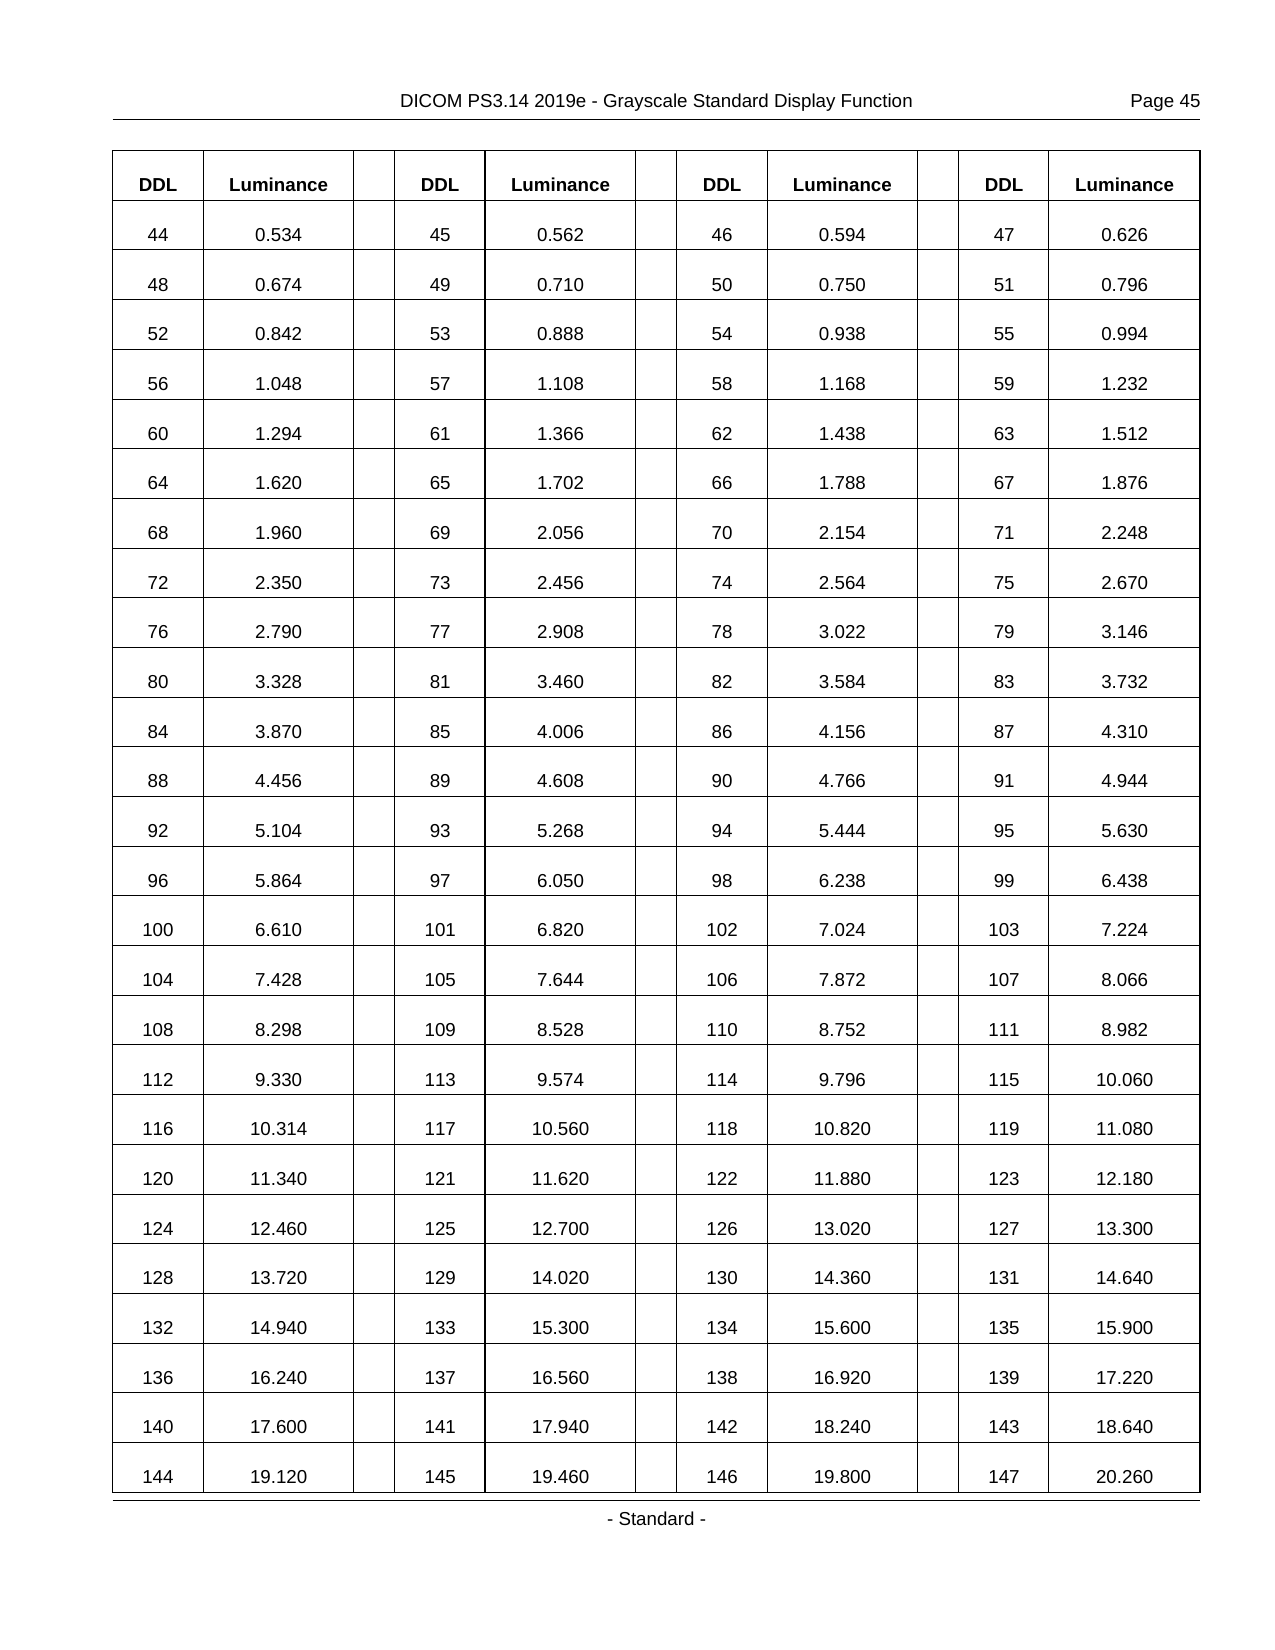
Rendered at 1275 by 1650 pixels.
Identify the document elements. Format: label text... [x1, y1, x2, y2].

table_cell [636, 549, 676, 597]
table_cell 71 [959, 499, 1048, 547]
table_header [354, 151, 394, 200]
table_cell [636, 400, 676, 448]
table_cell 0.842 [204, 300, 353, 349]
table_cell 136 [113, 1344, 203, 1392]
table_cell 8.752 [768, 996, 917, 1044]
table_cell 2.248 [1049, 499, 1199, 547]
table_cell 70 [677, 499, 767, 547]
table_cell [354, 1393, 394, 1442]
table_cell 1.366 [486, 400, 635, 448]
table_cell 3.870 [204, 698, 353, 746]
table_cell 54 [677, 300, 767, 349]
table_cell 114 [677, 1045, 767, 1094]
table_cell 17.940 [486, 1393, 635, 1442]
table_cell 13.720 [204, 1244, 353, 1293]
table_cell 143 [959, 1393, 1048, 1442]
table_cell [636, 797, 676, 846]
table_cell 5.268 [486, 797, 635, 846]
table_cell 16.920 [768, 1344, 917, 1392]
table_cell 19.460 [486, 1443, 635, 1492]
table_cell 133 [395, 1294, 484, 1342]
table_cell 6.438 [1049, 847, 1199, 895]
table_cell 1.702 [486, 449, 635, 498]
table_cell 2.670 [1049, 549, 1199, 597]
table_cell [636, 300, 676, 349]
table_header DDL [113, 151, 203, 200]
table_cell 58 [677, 350, 767, 398]
table_cell 99 [959, 847, 1048, 895]
table_cell [636, 1443, 676, 1492]
table_cell 146 [677, 1443, 767, 1492]
table_cell 52 [113, 300, 203, 349]
table_cell 125 [395, 1195, 484, 1243]
table_cell [918, 1045, 958, 1094]
table_cell 92 [113, 797, 203, 846]
table_cell [354, 250, 394, 299]
table_header Luminance [486, 151, 635, 200]
table_cell 132 [113, 1294, 203, 1342]
table_cell 88 [113, 747, 203, 796]
table_cell 5.864 [204, 847, 353, 895]
table_cell [354, 1443, 394, 1492]
table_cell 81 [395, 648, 484, 697]
table_cell [918, 946, 958, 995]
table_cell 3.022 [768, 598, 917, 647]
table_cell 12.460 [204, 1195, 353, 1243]
table_cell 110 [677, 996, 767, 1044]
table_cell 147 [959, 1443, 1048, 1492]
table_cell [636, 201, 676, 249]
table_cell 4.006 [486, 698, 635, 746]
table_cell 129 [395, 1244, 484, 1293]
table_cell 112 [113, 1045, 203, 1094]
table_cell 140 [113, 1393, 203, 1442]
table_cell [354, 1294, 394, 1342]
table_cell 10.560 [486, 1095, 635, 1144]
table_cell 60 [113, 400, 203, 448]
table_cell 6.610 [204, 896, 353, 945]
table_cell 98 [677, 847, 767, 895]
table_cell 15.600 [768, 1294, 917, 1342]
table_cell [354, 1095, 394, 1144]
table_cell [918, 499, 958, 547]
table_cell [918, 598, 958, 647]
table_cell 14.020 [486, 1244, 635, 1293]
table_cell 1.620 [204, 449, 353, 498]
table_cell 131 [959, 1244, 1048, 1293]
table_cell 0.674 [204, 250, 353, 299]
table_cell [354, 996, 394, 1044]
table_cell [636, 847, 676, 895]
table_cell 1.438 [768, 400, 917, 448]
table_cell [918, 1443, 958, 1492]
table_cell [636, 1393, 676, 1442]
table_cell 4.766 [768, 747, 917, 796]
table_cell 0.626 [1049, 201, 1199, 249]
table_cell 1.168 [768, 350, 917, 398]
table_cell 8.298 [204, 996, 353, 1044]
table_cell [354, 400, 394, 448]
table_cell 89 [395, 747, 484, 796]
table_cell 104 [113, 946, 203, 995]
table_cell 0.796 [1049, 250, 1199, 299]
table_cell 124 [113, 1195, 203, 1243]
table_cell 65 [395, 449, 484, 498]
table_cell 62 [677, 400, 767, 448]
table_cell [354, 598, 394, 647]
table_cell 2.056 [486, 499, 635, 547]
table_cell 127 [959, 1195, 1048, 1243]
table_cell [918, 1244, 958, 1293]
table_cell 66 [677, 449, 767, 498]
table_cell 14.360 [768, 1244, 917, 1293]
table_cell 18.640 [1049, 1393, 1199, 1442]
table_cell 9.330 [204, 1045, 353, 1094]
table_cell 15.900 [1049, 1294, 1199, 1342]
table_cell 48 [113, 250, 203, 299]
table_cell 2.456 [486, 549, 635, 597]
table_cell 108 [113, 996, 203, 1044]
table_cell [636, 896, 676, 945]
table_cell [636, 350, 676, 398]
table_cell 4.310 [1049, 698, 1199, 746]
table_cell 97 [395, 847, 484, 895]
table_cell 2.564 [768, 549, 917, 597]
table_cell 76 [113, 598, 203, 647]
table_cell 79 [959, 598, 1048, 647]
table_cell 0.534 [204, 201, 353, 249]
table_cell 100 [113, 896, 203, 945]
table_cell [918, 400, 958, 448]
table_cell 1.232 [1049, 350, 1199, 398]
table_cell 121 [395, 1145, 484, 1193]
table_cell 4.156 [768, 698, 917, 746]
table_header [918, 151, 958, 200]
table_cell 10.060 [1049, 1045, 1199, 1094]
table_cell 135 [959, 1294, 1048, 1342]
table_cell 91 [959, 747, 1048, 796]
table_cell [918, 797, 958, 846]
table_cell 116 [113, 1095, 203, 1144]
table_cell 19.800 [768, 1443, 917, 1492]
table_cell 64 [113, 449, 203, 498]
table_cell 49 [395, 250, 484, 299]
table_cell 59 [959, 350, 1048, 398]
table_cell 82 [677, 648, 767, 697]
table_cell 67 [959, 449, 1048, 498]
table_cell [354, 698, 394, 746]
table_cell 16.560 [486, 1344, 635, 1392]
table_header DDL [959, 151, 1048, 200]
table_header DDL [677, 151, 767, 200]
table_cell 45 [395, 201, 484, 249]
table_header DDL [395, 151, 484, 200]
table_cell 138 [677, 1344, 767, 1392]
table_cell 11.080 [1049, 1095, 1199, 1144]
table_cell 1.048 [204, 350, 353, 398]
table_cell 134 [677, 1294, 767, 1342]
table_cell [636, 1294, 676, 1342]
table_cell 3.584 [768, 648, 917, 697]
table_cell 123 [959, 1145, 1048, 1193]
table_cell 101 [395, 896, 484, 945]
table_cell 141 [395, 1393, 484, 1442]
table_cell [354, 1145, 394, 1193]
table_cell 137 [395, 1344, 484, 1392]
table_cell 13.020 [768, 1195, 917, 1243]
table_cell 96 [113, 847, 203, 895]
table_cell 103 [959, 896, 1048, 945]
table_cell [636, 946, 676, 995]
table_header Luminance [768, 151, 917, 200]
table_cell [354, 896, 394, 945]
table_cell 20.260 [1049, 1443, 1199, 1492]
table_cell 5.444 [768, 797, 917, 846]
table_cell 145 [395, 1443, 484, 1492]
table_cell [918, 1294, 958, 1342]
table_cell 15.300 [486, 1294, 635, 1342]
table_cell 105 [395, 946, 484, 995]
table_cell [636, 1095, 676, 1144]
table_cell 4.456 [204, 747, 353, 796]
table_cell [918, 847, 958, 895]
table_cell 17.220 [1049, 1344, 1199, 1392]
table_cell 115 [959, 1045, 1048, 1094]
table_cell 1.960 [204, 499, 353, 547]
table_cell 13.300 [1049, 1195, 1199, 1243]
table_cell [918, 648, 958, 697]
table_header [636, 151, 676, 200]
table_cell 77 [395, 598, 484, 647]
table_cell 10.314 [204, 1095, 353, 1144]
table_cell 0.994 [1049, 300, 1199, 349]
table_cell 18.240 [768, 1393, 917, 1442]
table_cell [918, 1195, 958, 1243]
table_cell [918, 549, 958, 597]
table_cell 11.340 [204, 1145, 353, 1193]
table_cell [918, 896, 958, 945]
table_cell [636, 499, 676, 547]
table_cell [918, 1344, 958, 1392]
table_cell [636, 1045, 676, 1094]
table_cell [354, 1244, 394, 1293]
table_cell [636, 996, 676, 1044]
table_cell 3.732 [1049, 648, 1199, 697]
table_cell [354, 1045, 394, 1094]
table_cell 111 [959, 996, 1048, 1044]
table_cell 1.512 [1049, 400, 1199, 448]
table_cell 7.024 [768, 896, 917, 945]
table_cell 113 [395, 1045, 484, 1094]
table_cell 6.238 [768, 847, 917, 895]
table_cell 107 [959, 946, 1048, 995]
table_cell 19.120 [204, 1443, 353, 1492]
table_header Luminance [1049, 151, 1199, 200]
table_cell 90 [677, 747, 767, 796]
table_cell 142 [677, 1393, 767, 1442]
table_cell 6.820 [486, 896, 635, 945]
table_cell 14.940 [204, 1294, 353, 1342]
table_cell 63 [959, 400, 1048, 448]
table_cell 56 [113, 350, 203, 398]
table_cell [636, 250, 676, 299]
table_cell 5.104 [204, 797, 353, 846]
table_cell [636, 1145, 676, 1193]
table_cell 0.594 [768, 201, 917, 249]
table_cell [354, 747, 394, 796]
table_cell 44 [113, 201, 203, 249]
table_cell 119 [959, 1095, 1048, 1144]
table_cell 47 [959, 201, 1048, 249]
table_cell [354, 300, 394, 349]
table_cell [354, 201, 394, 249]
table_cell 8.066 [1049, 946, 1199, 995]
table_cell 4.608 [486, 747, 635, 796]
table_cell [918, 1393, 958, 1442]
table_cell 61 [395, 400, 484, 448]
table_cell 130 [677, 1244, 767, 1293]
table_cell 53 [395, 300, 484, 349]
table_cell 85 [395, 698, 484, 746]
table_cell [354, 946, 394, 995]
table_cell 95 [959, 797, 1048, 846]
table_cell 120 [113, 1145, 203, 1193]
table_cell 55 [959, 300, 1048, 349]
table_cell 6.050 [486, 847, 635, 895]
table_cell 3.460 [486, 648, 635, 697]
table_cell 80 [113, 648, 203, 697]
table_cell 106 [677, 946, 767, 995]
table_cell 57 [395, 350, 484, 398]
table_cell 0.938 [768, 300, 917, 349]
table_header Luminance [204, 151, 353, 200]
table_cell 0.710 [486, 250, 635, 299]
table_cell 73 [395, 549, 484, 597]
table_cell 17.600 [204, 1393, 353, 1442]
table_cell 139 [959, 1344, 1048, 1392]
table_cell 7.428 [204, 946, 353, 995]
table_cell 83 [959, 648, 1048, 697]
table_cell 117 [395, 1095, 484, 1144]
table_cell [918, 698, 958, 746]
table_cell [636, 747, 676, 796]
table_cell 3.328 [204, 648, 353, 697]
table_cell [354, 1195, 394, 1243]
table_cell [918, 1095, 958, 1144]
table_cell [918, 201, 958, 249]
table_cell 7.872 [768, 946, 917, 995]
table_cell 12.700 [486, 1195, 635, 1243]
table_cell [354, 847, 394, 895]
table_cell [354, 797, 394, 846]
table_cell [636, 1244, 676, 1293]
table_cell [354, 350, 394, 398]
table_cell 126 [677, 1195, 767, 1243]
table_cell [918, 1145, 958, 1193]
table_cell 1.788 [768, 449, 917, 498]
table_cell 1.108 [486, 350, 635, 398]
table_cell [354, 549, 394, 597]
table_cell 2.790 [204, 598, 353, 647]
table_cell 16.240 [204, 1344, 353, 1392]
table_cell [918, 747, 958, 796]
table_cell [636, 1344, 676, 1392]
table_cell 7.224 [1049, 896, 1199, 945]
table_cell 14.640 [1049, 1244, 1199, 1293]
table_cell 122 [677, 1145, 767, 1193]
table_cell 102 [677, 896, 767, 945]
table_cell 87 [959, 698, 1048, 746]
table_cell [354, 449, 394, 498]
table_cell 2.154 [768, 499, 917, 547]
table_cell 11.620 [486, 1145, 635, 1193]
table_cell [354, 499, 394, 547]
table_cell [636, 449, 676, 498]
table_cell 9.574 [486, 1045, 635, 1094]
table_cell 118 [677, 1095, 767, 1144]
table_cell 10.820 [768, 1095, 917, 1144]
table_cell 0.750 [768, 250, 917, 299]
table_cell [354, 1344, 394, 1392]
table_cell 46 [677, 201, 767, 249]
table_cell 1.294 [204, 400, 353, 448]
table_cell [918, 996, 958, 1044]
table_cell 84 [113, 698, 203, 746]
table_cell 8.982 [1049, 996, 1199, 1044]
table_cell [636, 698, 676, 746]
table_cell 144 [113, 1443, 203, 1492]
table_cell [636, 598, 676, 647]
table_cell 1.876 [1049, 449, 1199, 498]
table_cell [918, 250, 958, 299]
table_cell 0.562 [486, 201, 635, 249]
table_cell 93 [395, 797, 484, 846]
table_cell [354, 648, 394, 697]
table_cell [918, 350, 958, 398]
table_cell 69 [395, 499, 484, 547]
table_cell [636, 648, 676, 697]
table_cell 5.630 [1049, 797, 1199, 846]
table_cell 74 [677, 549, 767, 597]
table_cell 94 [677, 797, 767, 846]
table_cell 50 [677, 250, 767, 299]
table_cell 68 [113, 499, 203, 547]
table_cell 4.944 [1049, 747, 1199, 796]
table_cell 0.888 [486, 300, 635, 349]
table_cell 7.644 [486, 946, 635, 995]
table_cell 2.350 [204, 549, 353, 597]
table_cell 11.880 [768, 1145, 917, 1193]
table_cell [636, 1195, 676, 1243]
table_cell 9.796 [768, 1045, 917, 1094]
table_cell 78 [677, 598, 767, 647]
table_cell 109 [395, 996, 484, 1044]
table_cell 12.180 [1049, 1145, 1199, 1193]
table_cell [918, 449, 958, 498]
table_cell [918, 300, 958, 349]
table_cell 2.908 [486, 598, 635, 647]
table_cell 3.146 [1049, 598, 1199, 647]
table_cell 8.528 [486, 996, 635, 1044]
table_cell 128 [113, 1244, 203, 1293]
table_cell 51 [959, 250, 1048, 299]
table_cell 75 [959, 549, 1048, 597]
table_cell 86 [677, 698, 767, 746]
table_cell 72 [113, 549, 203, 597]
